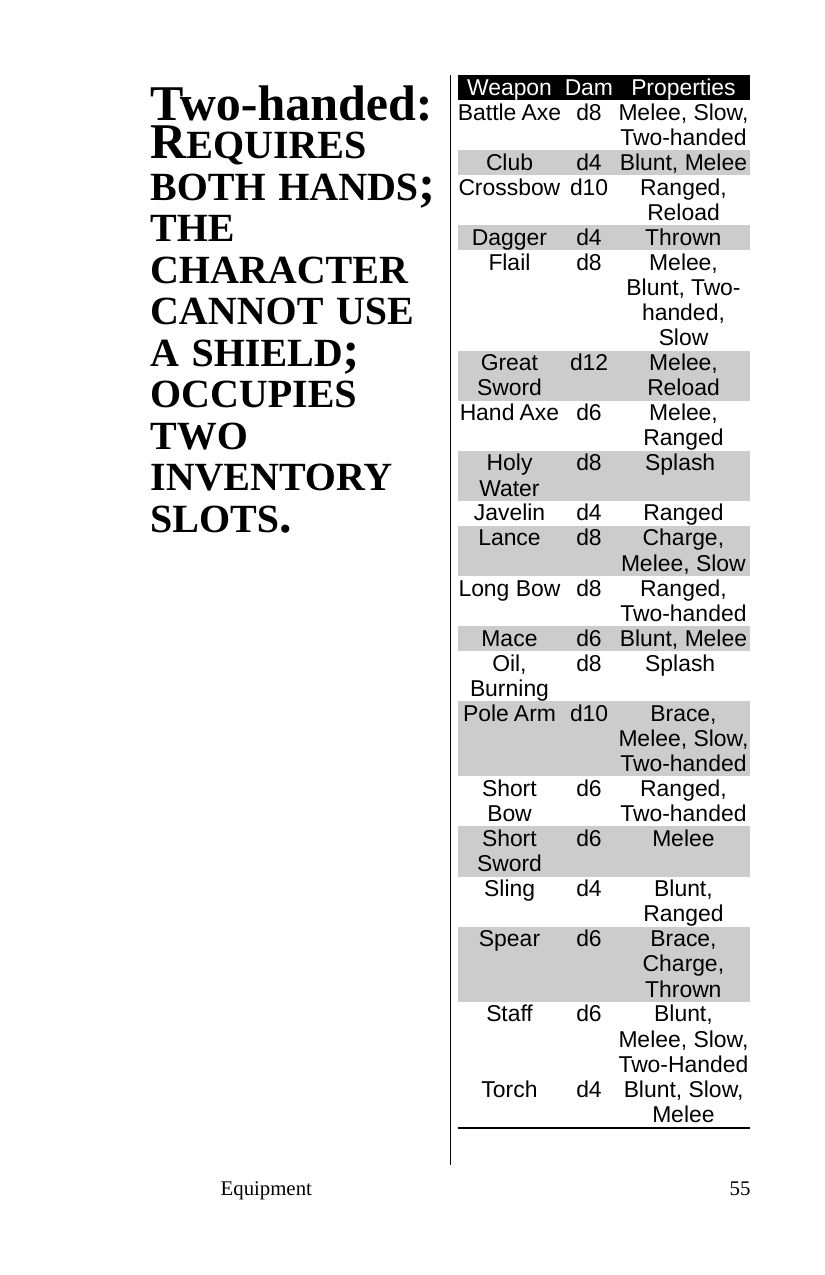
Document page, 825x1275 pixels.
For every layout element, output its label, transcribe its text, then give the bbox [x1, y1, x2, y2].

table_cell Staff [458, 1002, 561, 1077]
table_cell Splash [616, 451, 750, 501]
table_header Weapon [458, 75, 561, 100]
table_cell Holy Water [458, 451, 561, 501]
table_cell Dagger [458, 225, 561, 250]
table_cell d10 [561, 175, 616, 225]
table_cell Short Sword [458, 826, 561, 877]
table_cell Ranged, Two-handed [616, 776, 750, 826]
table_cell Ranged, Two-handed [616, 576, 750, 626]
table_cell Club [458, 150, 561, 175]
table_cell Torch [458, 1077, 561, 1127]
table_cell d4 [561, 150, 616, 175]
table_cell d6 [561, 401, 616, 451]
table_cell Ranged [616, 501, 750, 526]
table_cell Melee, Blunt, Two-handed, Slow [616, 250, 750, 351]
table_cell d6 [561, 826, 616, 877]
table_cell d4 [561, 501, 616, 526]
table_cell Lance [458, 526, 561, 576]
table_cell Melee [616, 826, 750, 877]
table_cell Blunt, Slow, Melee [616, 1077, 750, 1127]
table_cell Brace, Charge, Thrown [616, 927, 750, 1002]
table_cell Sling [458, 877, 561, 927]
table_cell d8 [561, 100, 616, 150]
table_cell Oil, Burning [458, 651, 561, 701]
table_cell Melee, Slow, Two-handed [616, 100, 750, 150]
table_cell d8 [561, 651, 616, 701]
table_cell Javelin [458, 501, 561, 526]
text Two-handed: Requires both hands; the character cannot use a shield; occupies two inventory slots. [150, 87, 442, 543]
table_cell Long Bow [458, 576, 561, 626]
table_cell d4 [561, 225, 616, 250]
table_cell Spear [458, 927, 561, 1002]
table_cell d8 [561, 526, 616, 576]
table_cell d6 [561, 1002, 616, 1077]
table_cell Hand Axe [458, 401, 561, 451]
table_cell d4 [561, 877, 616, 927]
table_cell d10 [561, 701, 616, 776]
table_cell d8 [561, 576, 616, 626]
table_cell Blunt, Melee [616, 626, 750, 651]
table_cell Thrown [616, 225, 750, 250]
table_cell d6 [561, 776, 616, 826]
table_cell Brace, Melee, Slow, Two-handed [616, 701, 750, 776]
table_cell d8 [561, 250, 616, 351]
table_cell d8 [561, 451, 616, 501]
table_cell Battle Axe [458, 100, 561, 150]
table_cell Blunt, Melee [616, 150, 750, 175]
table_cell d12 [561, 351, 616, 401]
table_header Properties [616, 75, 750, 100]
table_header Dam [561, 75, 616, 100]
table_cell Charge, Melee, Slow [616, 526, 750, 576]
table_cell Blunt, Ranged [616, 877, 750, 927]
table_cell Flail [458, 250, 561, 351]
table_cell Crossbow [458, 175, 561, 225]
table_cell d6 [561, 927, 616, 1002]
table_cell d4 [561, 1077, 616, 1127]
table_cell Splash [616, 651, 750, 701]
table_cell Melee, Reload [616, 351, 750, 401]
table_cell d6 [561, 626, 616, 651]
table_cell Short Bow [458, 776, 561, 826]
table_cell Ranged, Reload [616, 175, 750, 225]
table_cell Mace [458, 626, 561, 651]
table_cell Great Sword [458, 351, 561, 401]
table_cell Blunt, Melee, Slow, Two-Handed [616, 1002, 750, 1077]
table_cell Melee, Ranged [616, 401, 750, 451]
table_cell Pole Arm [458, 701, 561, 776]
